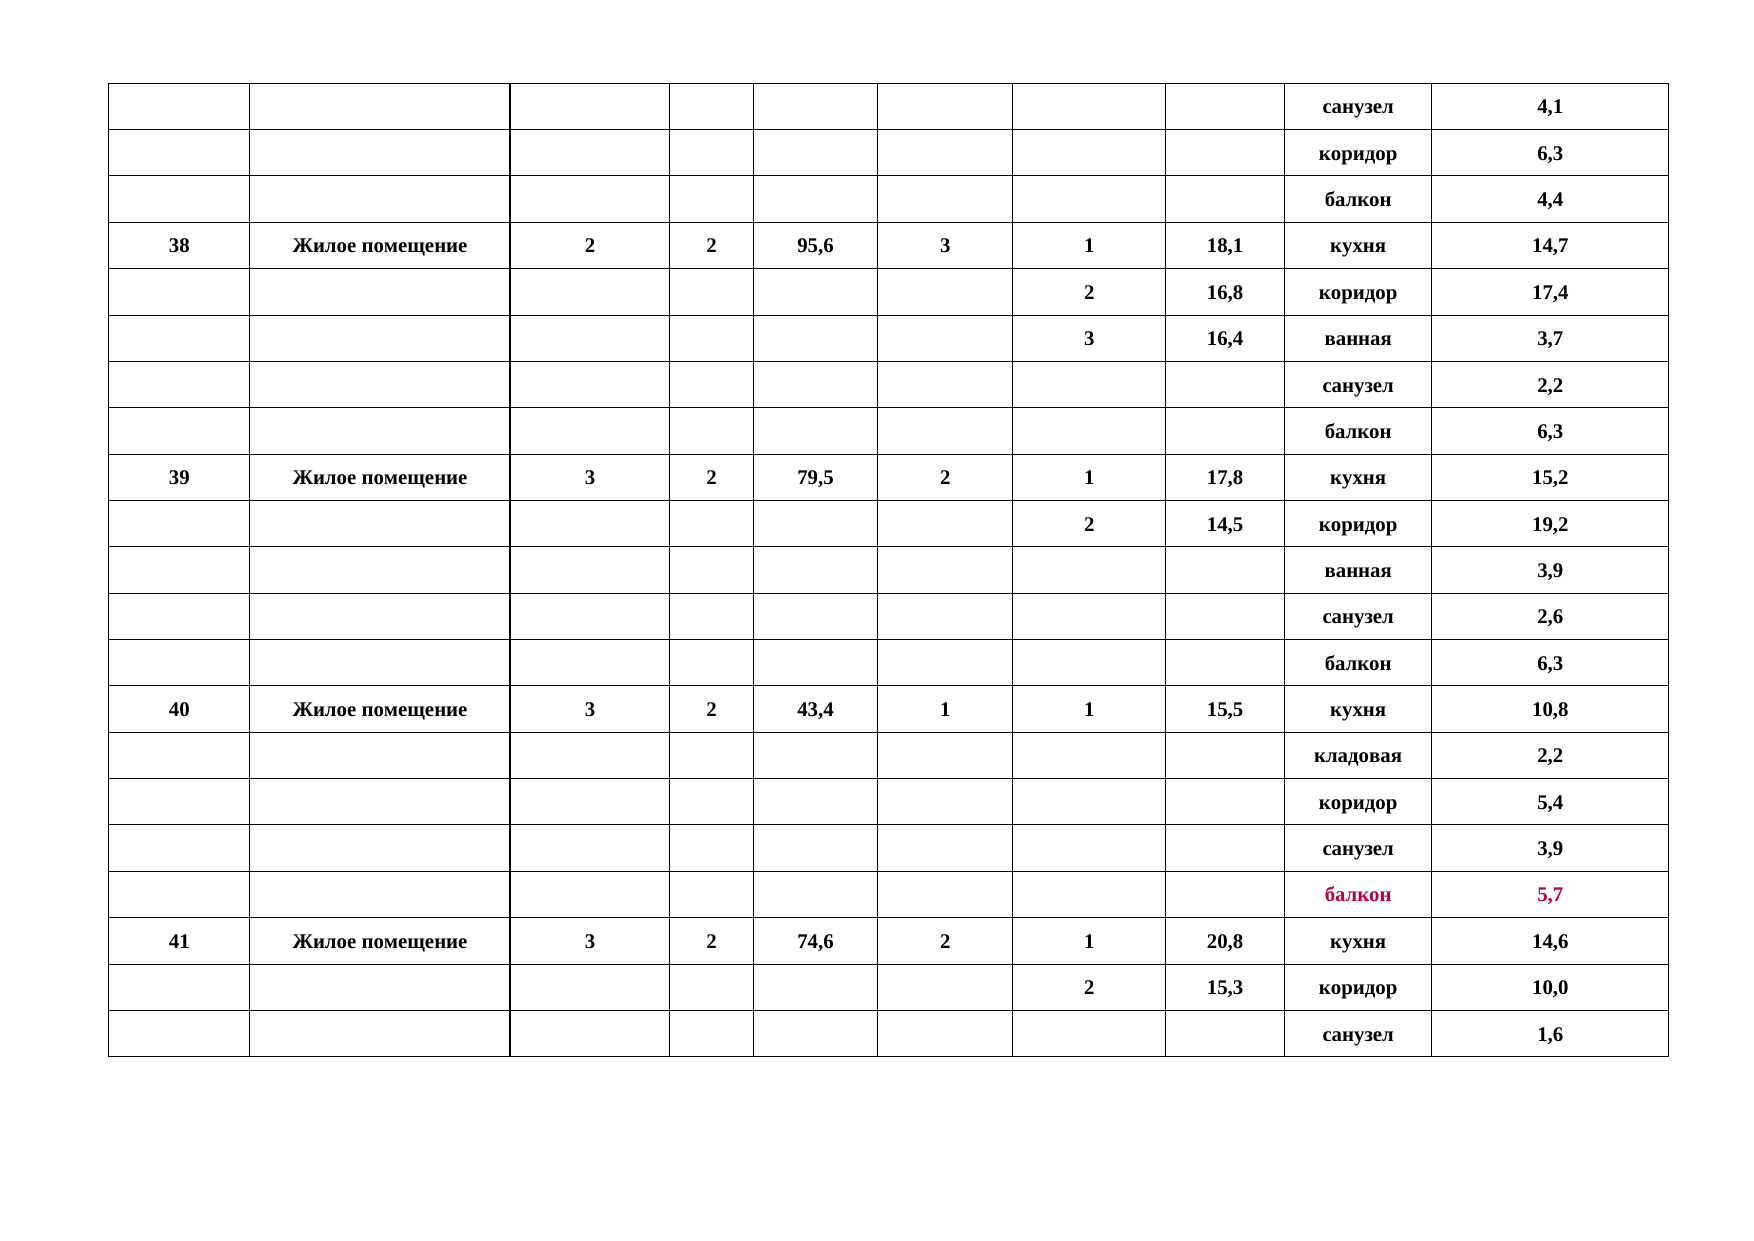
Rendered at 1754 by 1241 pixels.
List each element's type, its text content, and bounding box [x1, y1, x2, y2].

table_cell [250, 176, 509, 222]
table_cell санузел [1285, 84, 1431, 129]
table_cell 1 [1013, 455, 1165, 500]
table_cell [250, 408, 509, 453]
table_cell [1013, 408, 1165, 453]
table_cell [878, 501, 1012, 546]
table_cell [511, 176, 669, 222]
table_cell [878, 965, 1012, 1010]
table_cell 6,3 [1432, 640, 1668, 685]
table_cell [250, 594, 509, 639]
table_cell [754, 640, 877, 685]
table_cell 2 [878, 455, 1012, 500]
table_cell [511, 269, 669, 314]
table_cell 2 [670, 455, 753, 500]
table_cell [250, 316, 509, 361]
table_cell [511, 779, 669, 824]
table_cell 1,6 [1432, 1011, 1668, 1056]
table_cell [109, 501, 249, 546]
table_cell коридор [1285, 130, 1431, 175]
table_cell [1166, 1011, 1284, 1056]
table_cell 3 [511, 686, 669, 732]
table_cell 10,8 [1432, 686, 1668, 732]
table_cell [511, 1011, 669, 1056]
table_cell [109, 594, 249, 639]
table_cell кухня [1285, 686, 1431, 732]
table_cell [1166, 408, 1284, 453]
table_cell [250, 269, 509, 314]
table_cell [1013, 779, 1165, 824]
table_cell 15,5 [1166, 686, 1284, 732]
table_cell [109, 362, 249, 407]
table_cell [1166, 130, 1284, 175]
table_cell [1166, 362, 1284, 407]
table_cell балкон [1285, 176, 1431, 222]
table_cell [1013, 733, 1165, 778]
table_cell 5,4 [1432, 779, 1668, 824]
table_cell 2 [878, 918, 1012, 963]
table_cell [670, 640, 753, 685]
table_cell [670, 269, 753, 314]
table_cell 15,2 [1432, 455, 1668, 500]
table_cell [670, 1011, 753, 1056]
table_cell [511, 84, 669, 129]
table_cell 2 [1013, 501, 1165, 546]
table_cell [878, 779, 1012, 824]
table_cell 16,8 [1166, 269, 1284, 314]
table_cell 2 [1013, 269, 1165, 314]
table_cell [109, 872, 249, 917]
table_cell [754, 825, 877, 871]
table_cell [1013, 547, 1165, 593]
table_cell 1 [1013, 223, 1165, 268]
table_cell [1166, 176, 1284, 222]
table_cell [670, 965, 753, 1010]
table_cell [109, 130, 249, 175]
table_cell [754, 176, 877, 222]
table_cell [754, 362, 877, 407]
table_cell [250, 547, 509, 593]
table_cell [250, 362, 509, 407]
table_cell санузел [1285, 825, 1431, 871]
table_cell [754, 269, 877, 314]
table_cell 3 [511, 918, 669, 963]
table_cell [878, 84, 1012, 129]
table_cell 10,0 [1432, 965, 1668, 1010]
table_cell коридор [1285, 501, 1431, 546]
table_cell 3,7 [1432, 316, 1668, 361]
table_cell 14,5 [1166, 501, 1284, 546]
table_cell 2 [511, 223, 669, 268]
table_cell [754, 316, 877, 361]
table_cell [670, 84, 753, 129]
table_cell [878, 1011, 1012, 1056]
table_cell [754, 130, 877, 175]
table_cell [109, 84, 249, 129]
table_cell [1166, 825, 1284, 871]
table_cell 17,4 [1432, 269, 1668, 314]
table_cell 3 [878, 223, 1012, 268]
table_cell 6,3 [1432, 408, 1668, 453]
table_cell [250, 501, 509, 546]
table_cell [1013, 362, 1165, 407]
table_cell [670, 316, 753, 361]
table_cell [511, 965, 669, 1010]
table_cell санузел [1285, 362, 1431, 407]
table_cell [511, 362, 669, 407]
table_cell 95,6 [754, 223, 877, 268]
table_cell 2,2 [1432, 362, 1668, 407]
table_cell [670, 825, 753, 871]
table_cell [511, 640, 669, 685]
table_cell [1166, 594, 1284, 639]
table_cell 41 [109, 918, 249, 963]
table_cell 4,1 [1432, 84, 1668, 129]
table_cell [878, 408, 1012, 453]
table_cell [1166, 640, 1284, 685]
table_cell [109, 640, 249, 685]
table_cell 6,3 [1432, 130, 1668, 175]
table_cell ванная [1285, 316, 1431, 361]
table_cell 2 [670, 918, 753, 963]
table_cell балкон [1285, 640, 1431, 685]
table_cell 79,5 [754, 455, 877, 500]
table_cell [511, 594, 669, 639]
table_cell [511, 825, 669, 871]
table_cell 5,7 [1432, 872, 1668, 917]
table_cell [250, 965, 509, 1010]
table_cell кладовая [1285, 733, 1431, 778]
table_cell [250, 779, 509, 824]
table_cell [250, 84, 509, 129]
table_cell [1013, 84, 1165, 129]
table_cell [109, 965, 249, 1010]
table_cell [754, 965, 877, 1010]
table_cell коридор [1285, 269, 1431, 314]
table_cell 19,2 [1432, 501, 1668, 546]
table_cell 3 [511, 455, 669, 500]
table_cell [109, 733, 249, 778]
table_cell [878, 872, 1012, 917]
table_cell [878, 733, 1012, 778]
table_cell [878, 269, 1012, 314]
table_cell [1013, 594, 1165, 639]
table_cell [878, 594, 1012, 639]
table_cell 40 [109, 686, 249, 732]
table_cell [754, 779, 877, 824]
table_cell [1166, 872, 1284, 917]
table_cell кухня [1285, 918, 1431, 963]
table_cell 43,4 [754, 686, 877, 732]
table_cell 2,2 [1432, 733, 1668, 778]
table_cell [670, 501, 753, 546]
table_cell [670, 733, 753, 778]
table_cell [670, 408, 753, 453]
table_cell 4,4 [1432, 176, 1668, 222]
table_cell Жилое помещение [250, 918, 509, 963]
table_cell 1 [1013, 686, 1165, 732]
table_cell 2 [670, 223, 753, 268]
table_cell [109, 176, 249, 222]
table_cell [109, 269, 249, 314]
table_cell [109, 316, 249, 361]
table_cell [878, 547, 1012, 593]
table_cell [109, 779, 249, 824]
table_cell [670, 547, 753, 593]
table_cell [878, 316, 1012, 361]
table_cell 1 [878, 686, 1012, 732]
table_cell [670, 872, 753, 917]
table_cell [754, 84, 877, 129]
table_cell [754, 547, 877, 593]
table_cell [1013, 1011, 1165, 1056]
table_cell [511, 408, 669, 453]
table_cell [1166, 733, 1284, 778]
table_cell 3,9 [1432, 825, 1668, 871]
table_cell 2 [670, 686, 753, 732]
table_cell 15,3 [1166, 965, 1284, 1010]
table_cell [878, 640, 1012, 685]
table_cell [754, 501, 877, 546]
table_cell [1166, 547, 1284, 593]
table_cell ванная [1285, 547, 1431, 593]
table_cell кухня [1285, 223, 1431, 268]
table_cell [878, 825, 1012, 871]
table_cell 3 [1013, 316, 1165, 361]
table_cell 20,8 [1166, 918, 1284, 963]
table_cell 18,1 [1166, 223, 1284, 268]
table_cell [109, 547, 249, 593]
table_cell [670, 176, 753, 222]
table_cell [250, 733, 509, 778]
table_cell 38 [109, 223, 249, 268]
table_cell коридор [1285, 779, 1431, 824]
table_cell [754, 733, 877, 778]
table_cell [511, 547, 669, 593]
table_cell [1013, 130, 1165, 175]
table_cell [670, 130, 753, 175]
table_cell [1013, 872, 1165, 917]
table_cell [511, 501, 669, 546]
table_cell [250, 872, 509, 917]
table_cell [1013, 640, 1165, 685]
table_cell Жилое помещение [250, 455, 509, 500]
table_cell [511, 130, 669, 175]
table_cell 14,7 [1432, 223, 1668, 268]
table_cell 14,6 [1432, 918, 1668, 963]
table_cell санузел [1285, 1011, 1431, 1056]
table_cell [109, 1011, 249, 1056]
table_cell 39 [109, 455, 249, 500]
table_cell кухня [1285, 455, 1431, 500]
table_cell [1013, 176, 1165, 222]
table_cell [511, 733, 669, 778]
table_cell 1 [1013, 918, 1165, 963]
table_cell балкон [1285, 408, 1431, 453]
table_cell [878, 130, 1012, 175]
table_cell [1013, 825, 1165, 871]
table_cell [250, 640, 509, 685]
table_cell [250, 1011, 509, 1056]
table_cell [511, 316, 669, 361]
table_cell 74,6 [754, 918, 877, 963]
table_cell [250, 130, 509, 175]
table_cell [878, 176, 1012, 222]
table_cell [754, 1011, 877, 1056]
table_cell [1166, 84, 1284, 129]
table_cell балкон [1285, 872, 1431, 917]
table_cell [754, 872, 877, 917]
table_cell коридор [1285, 965, 1431, 1010]
table_cell [109, 408, 249, 453]
table_cell 3,9 [1432, 547, 1668, 593]
table_cell [754, 408, 877, 453]
table_cell 17,8 [1166, 455, 1284, 500]
table_cell санузел [1285, 594, 1431, 639]
table_cell [670, 779, 753, 824]
table_cell [878, 362, 1012, 407]
table_cell 2,6 [1432, 594, 1668, 639]
table_cell Жилое помещение [250, 223, 509, 268]
table_cell [109, 825, 249, 871]
table_cell [754, 594, 877, 639]
table_cell [670, 594, 753, 639]
table_cell Жилое помещение [250, 686, 509, 732]
table_cell [670, 362, 753, 407]
table_cell [511, 872, 669, 917]
table_cell [1166, 779, 1284, 824]
table_cell 16,4 [1166, 316, 1284, 361]
table_cell 2 [1013, 965, 1165, 1010]
table_cell [250, 825, 509, 871]
